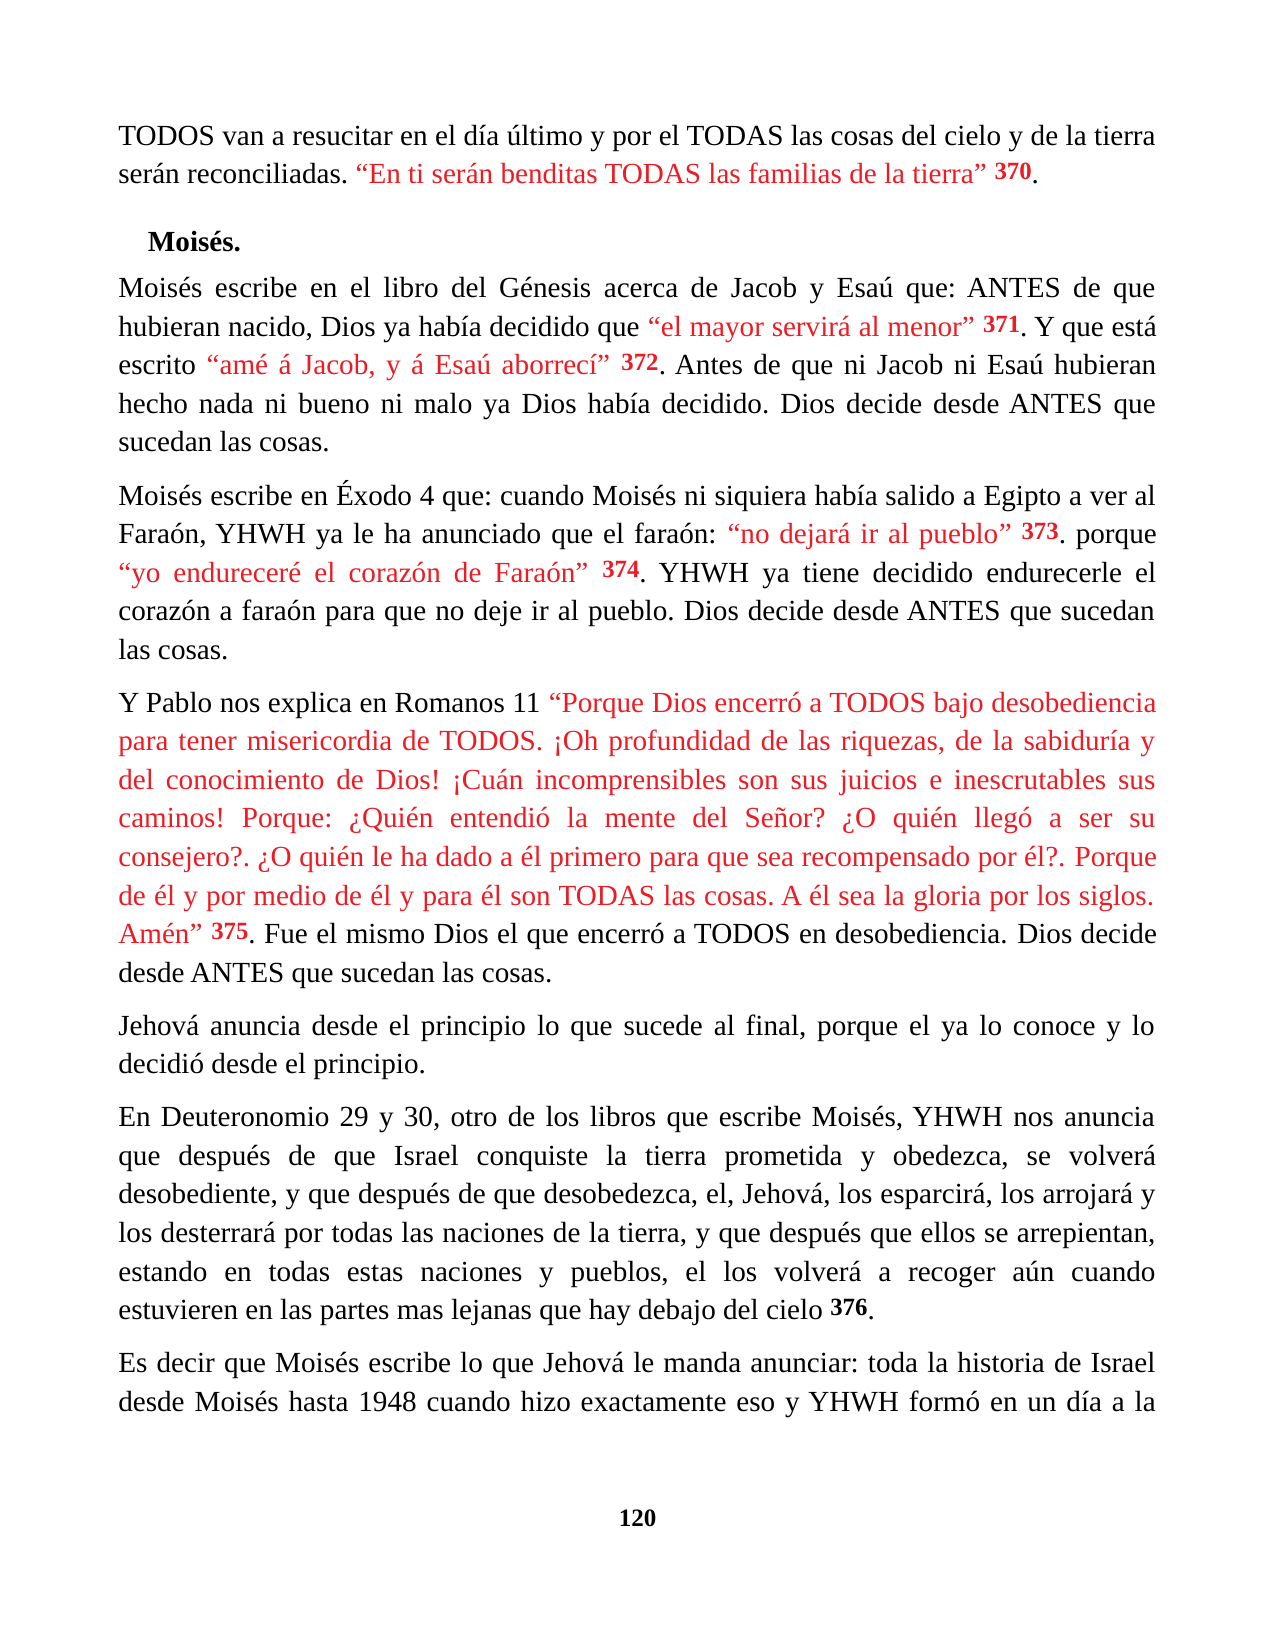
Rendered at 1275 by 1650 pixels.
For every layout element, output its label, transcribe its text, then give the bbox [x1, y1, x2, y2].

text TODOS van a resucitar en el día último y por el TODAS las cosas del cielo y de la tierra serán reconciliadas. “En ti serán benditas TODAS las familias de la tierra” . [118, 118, 1157, 190]
text Moisés escribe en el libro del Génesis acerca de Jacob y Esaú que: ANTES de que hubieran nacido, Dios ya había decidido que “el mayor servirá al menor” . Y que está escrito “amé á Jacob, y á Esaú aborrecí” . Antes de que ni Jacob ni Esaú hubieran hecho nada ni bueno ni malo ya Dios había decidido. Dios decide desde ANTES que sucedan las cosas. [118, 270, 1157, 458]
text En Deuteronomio 29 y 30, otro de los libros que escribe Moisés, YHWH nos anuncia que después de que Israel conquiste la tierra prometida y obedezca, se volverá desobediente, y que después de que desobedezca, el, Jehová, los esparcirá, los arrojará y los desterrará por todas las naciones de la tierra, y que después que ellos se arrepientan, estando en todas estas naciones y pueblos, el los volverá a recoger aún cuando estuvieren en las partes mas lejanas que hay debajo del cielo . [118, 1099, 1157, 1326]
subtitle Moisés. [148, 224, 1157, 258]
text Es decir que Moisés escribe lo que Jehová le manda anunciar: toda la historia de Israel desde Moisés hasta 1948 cuando hizo exactamente eso y YHWH formó en un día a la [118, 1345, 1157, 1417]
text Y Pablo nos explica en Romanos 11 “Porque Dios encerró a TODOS bajo desobediencia para tener misericordia de TODOS. ¡Oh profundidad de las riquezas, de la sabiduría y del conocimiento de Dios! ¡Cuán incomprensibles son sus juicios e inescrutables sus caminos! Porque: ¿Quién entendió la mente del Señor? ¿O quién llegó a ser su consejero?. ¿O quién le ha dado a él primero para que sea recompensado por él?. Porque de él y por medio de él y para él son TODAS las cosas. A él sea la gloria por los siglos. Amén” . Fue el mismo Dios el que encerró a TODOS en desobediencia. Dios decide desde ANTES que sucedan las cosas. [118, 685, 1157, 988]
text Moisés escribe en Éxodo 4 que: cuando Moisés ni siquiera había salido a Egipto a ver al Faraón, YHWH ya le ha anunciado que el faraón: “no dejará ir al pueblo” . porque “yo endureceré el corazón de Faraón” . YHWH ya tiene decidido endurecerle el corazón a faraón para que no deje ir al pueblo. Dios decide desde ANTES que sucedan las cosas. [118, 478, 1157, 665]
text Jehová anuncia desde el principio lo que sucede al final, porque el ya lo conoce y lo decidió desde el principio. [118, 1008, 1157, 1080]
